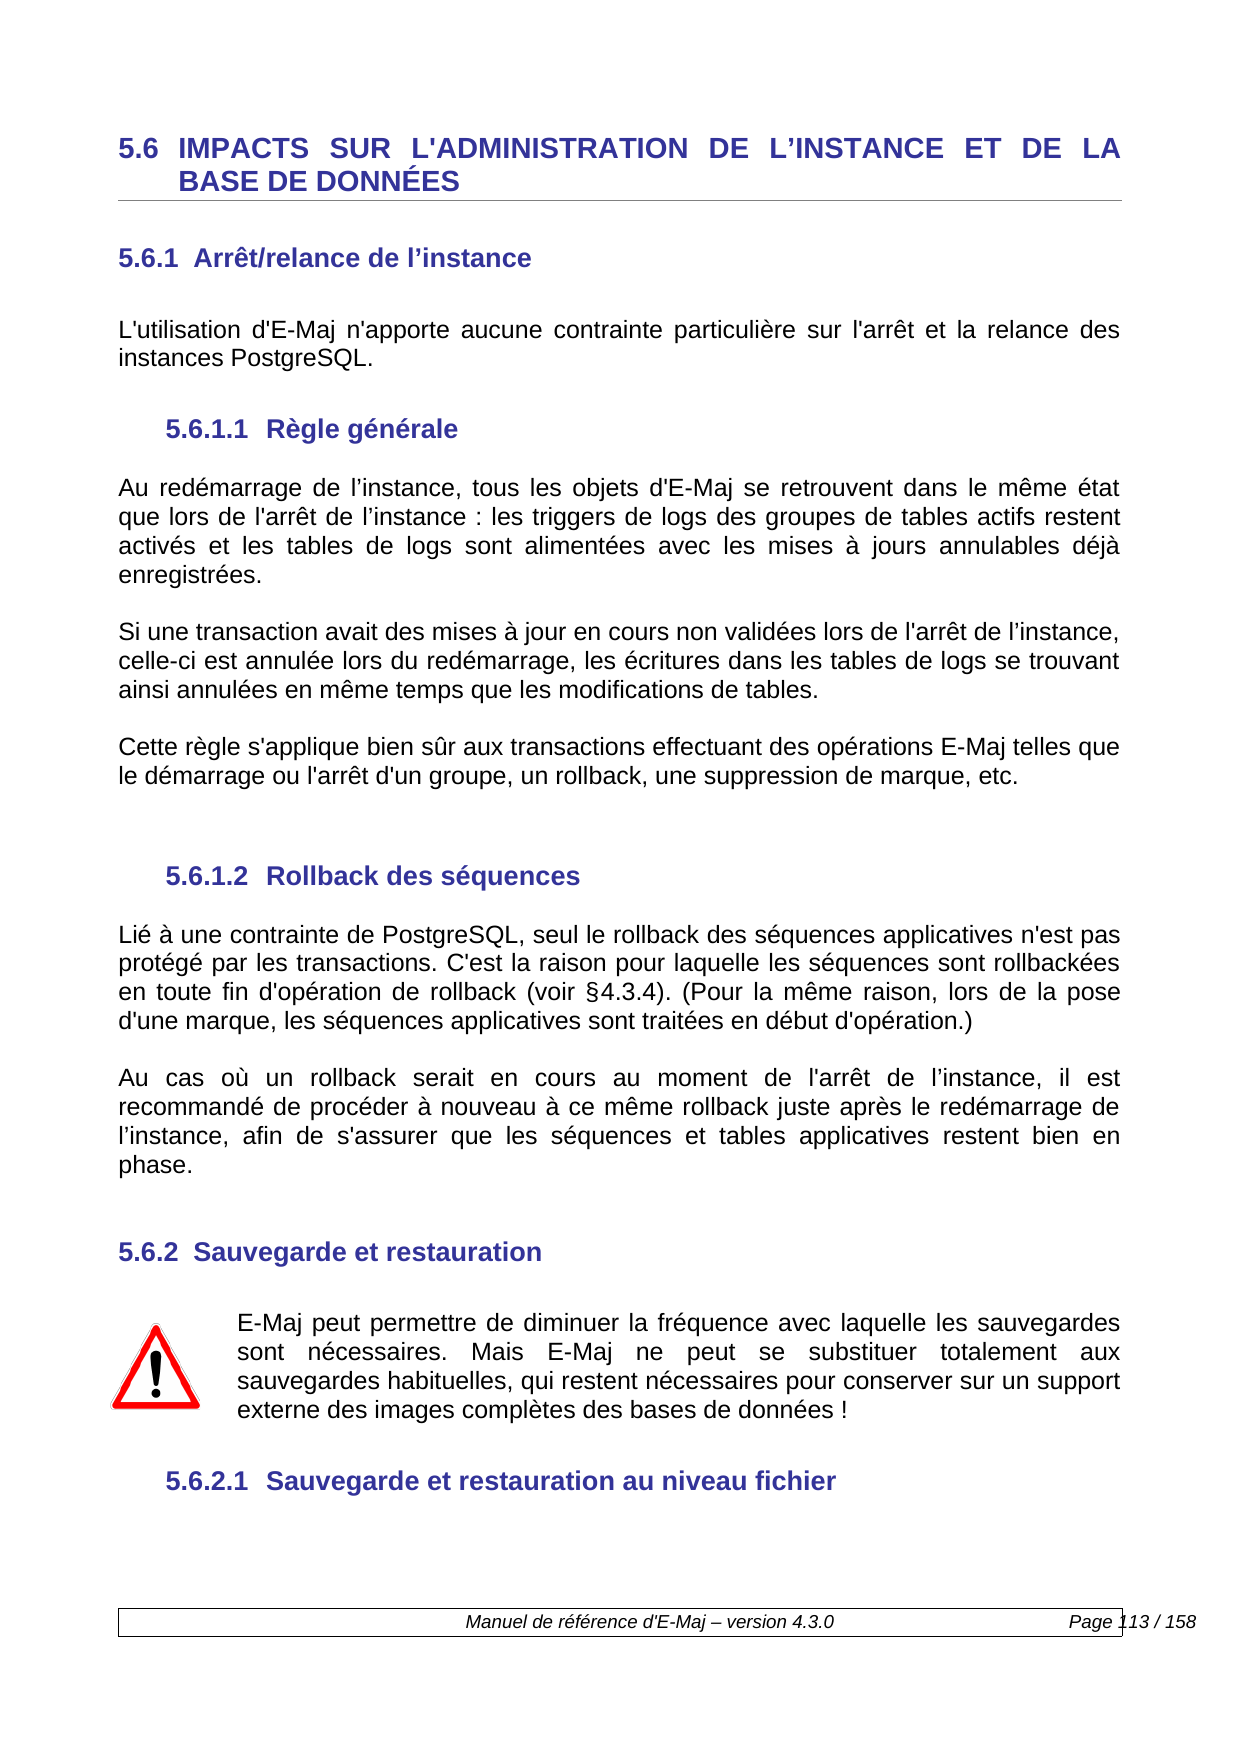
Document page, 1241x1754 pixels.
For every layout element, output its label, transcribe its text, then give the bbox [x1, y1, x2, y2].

text Cette règle s'applique bien sûr aux transactions effectuant des opérations E-Maj telles que le démarrage ou l'arrêt d'un groupe, un rollback, une suppression de marque, etc. [118, 732, 1122, 789]
picture [110, 1323, 201, 1410]
subtitle Arrêt/relance de l’instance [118, 242, 1122, 273]
text Si une transaction avait des mises à jour en cours non validées lors de l'arrêt de l’instance, celle-ci est annulée lors du redémarrage, les écritures dans les tables de logs se trouvant ainsi annulées en même temps que les modifications de tables. [118, 617, 1122, 703]
subtitle Sauvegarde et restauration au niveau fichier [165, 1464, 1122, 1496]
text L'utilisation d'E-Maj n'apporte aucune contrainte particulière sur l'arrêt et la relance des instances PostgreSQL. [118, 314, 1122, 372]
text Au cas où un rollback serait en cours au moment de l'arrêt de l’instance, il est recommandé de procéder à nouveau à ce même rollback juste après le redémarrage de l’instance, afin de s'assurer que les séquences et tables applicatives restent bien en phase. [118, 1063, 1122, 1178]
subtitle Rollback des séquences [165, 859, 1122, 891]
subtitle Sauvegarde et restauration [118, 1236, 1122, 1267]
text E-Maj peut permettre de diminuer la fréquence avec laquelle les sauvegardes sont nécessaires. Mais E-Maj ne peut se substituer totalement aux sauvegardes habituelles, qui restent nécessaires pour conserver sur un support externe des images complètes des bases de données ! [237, 1308, 1122, 1423]
text Lié à une contrainte de PostgreSQL, seul le rollback des séquences applicatives n'est pas protégé par les transactions. C'est la raison pour laquelle les séquences sont rollbackées en toute fin d'opération de rollback (voir §4.3.4). (Pour la même raison, lors de la pose d'une marque, les séquences applicatives sont traitées en début d'opération.) [118, 919, 1122, 1034]
subtitle Règle générale [165, 413, 1122, 444]
text Au redémarrage de l’instance, tous les objets d'E-Maj se retrouvent dans le même état que lors de l'arrêt de l’instance : les triggers de logs des groupes de tables actifs restent activés et les tables de logs sont alimentées avec les mises à jours annulables déjà enregistrées. [118, 473, 1122, 588]
subtitle Impacts sur l'administration de l’instance et de la base de données [118, 131, 1122, 200]
